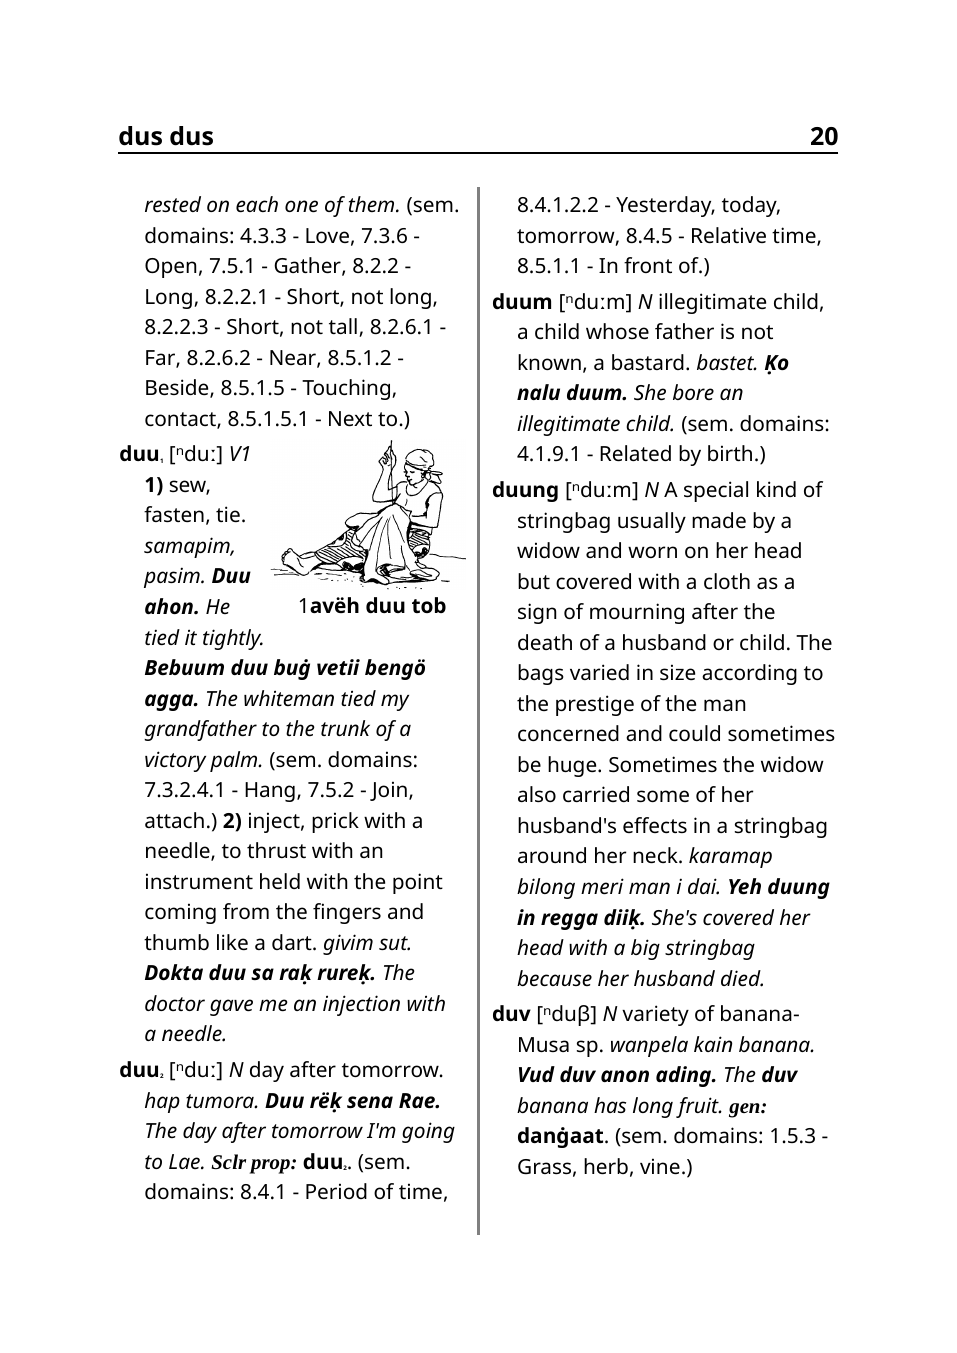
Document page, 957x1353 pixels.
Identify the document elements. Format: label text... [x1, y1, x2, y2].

text duum [ⁿduːm] N illegitimate child, a child whose father is not known, a bastard. bastet. Ḳo nalu duum. She bore an illegitimate child. (sem. domains: 4.1.9.1 - Related by birth.) [492, 284, 837, 472]
picture [270, 439, 466, 590]
text duung [ⁿduːm] N A special kind of stringbag usually made by a widow and worn on her head but covered with a cloth as a sign of mourning after the death of a husband or child. The bags varied in size according to the prestige of the man concerned and could sometimes be huge. Sometimes the widow also carried some of her husband's effects in a stringbag around her neck. karamap bilong meri man i dai. Yeh duung in regga diiḳ. She's covered her head with a big stringbag because her husband died. [492, 472, 837, 996]
text 8.4.1.2.2 - Yesterday, today, tomorrow, 8.4.5 - Relative time, 8.5.1.1 - In front of.) [492, 188, 837, 284]
text duu1 [ⁿduː] V1 1) sew, fasten, tie. samapim, pasim. Duu ahon. He tied it tightly. Bebuum duu buġ vetii bengö agga. The whiteman tied my grandfather to the trunk of a victory palm. (sem. domains: 7.3.2.4.1 - Hang, 7.5.2 - Join, attach.) 2) inject, prick with a needle, to thrust with an instrument held with the point coming from the fingers and thumb like a dart. givim sut. Dokta duu sa raḳ rureḳ. The doctor gave me an injection with a needle. [119, 436, 465, 1052]
text duu2 [ⁿduː] N day after tomorrow. hap tumora. Duu rëḳ sena Rae. The day after tomorrow I'm going to Lae. Sclr prop: duu2. (sem. domains: 8.4.1 - Period of time, [119, 1052, 465, 1210]
text 1avëh duu tob [280, 590, 465, 624]
text rested on each one of them. (sem. domains: 4.3.3 - Love, 7.3.6 - Open, 7.5.1 - Gather, 8.2.2 - Long, 8.2.2.1 - Short, not long, 8.2.2.3 - Short, not tall, 8.2.6.1 - Far, 8.2.6.2 - Near, 8.5.1.2 - Beside, 8.5.1.5 - Touching, contact, 8.5.1.5.1 - Next to.) [119, 188, 465, 436]
text duv [ⁿduβ] N variety of banana-Musa sp. wanpela kain banana. Vud duv anon ading. The duv banana has long fruit. gen: danġaat. (sem. domains: 1.5.3 - Grass, herb, vine.) [492, 996, 837, 1184]
